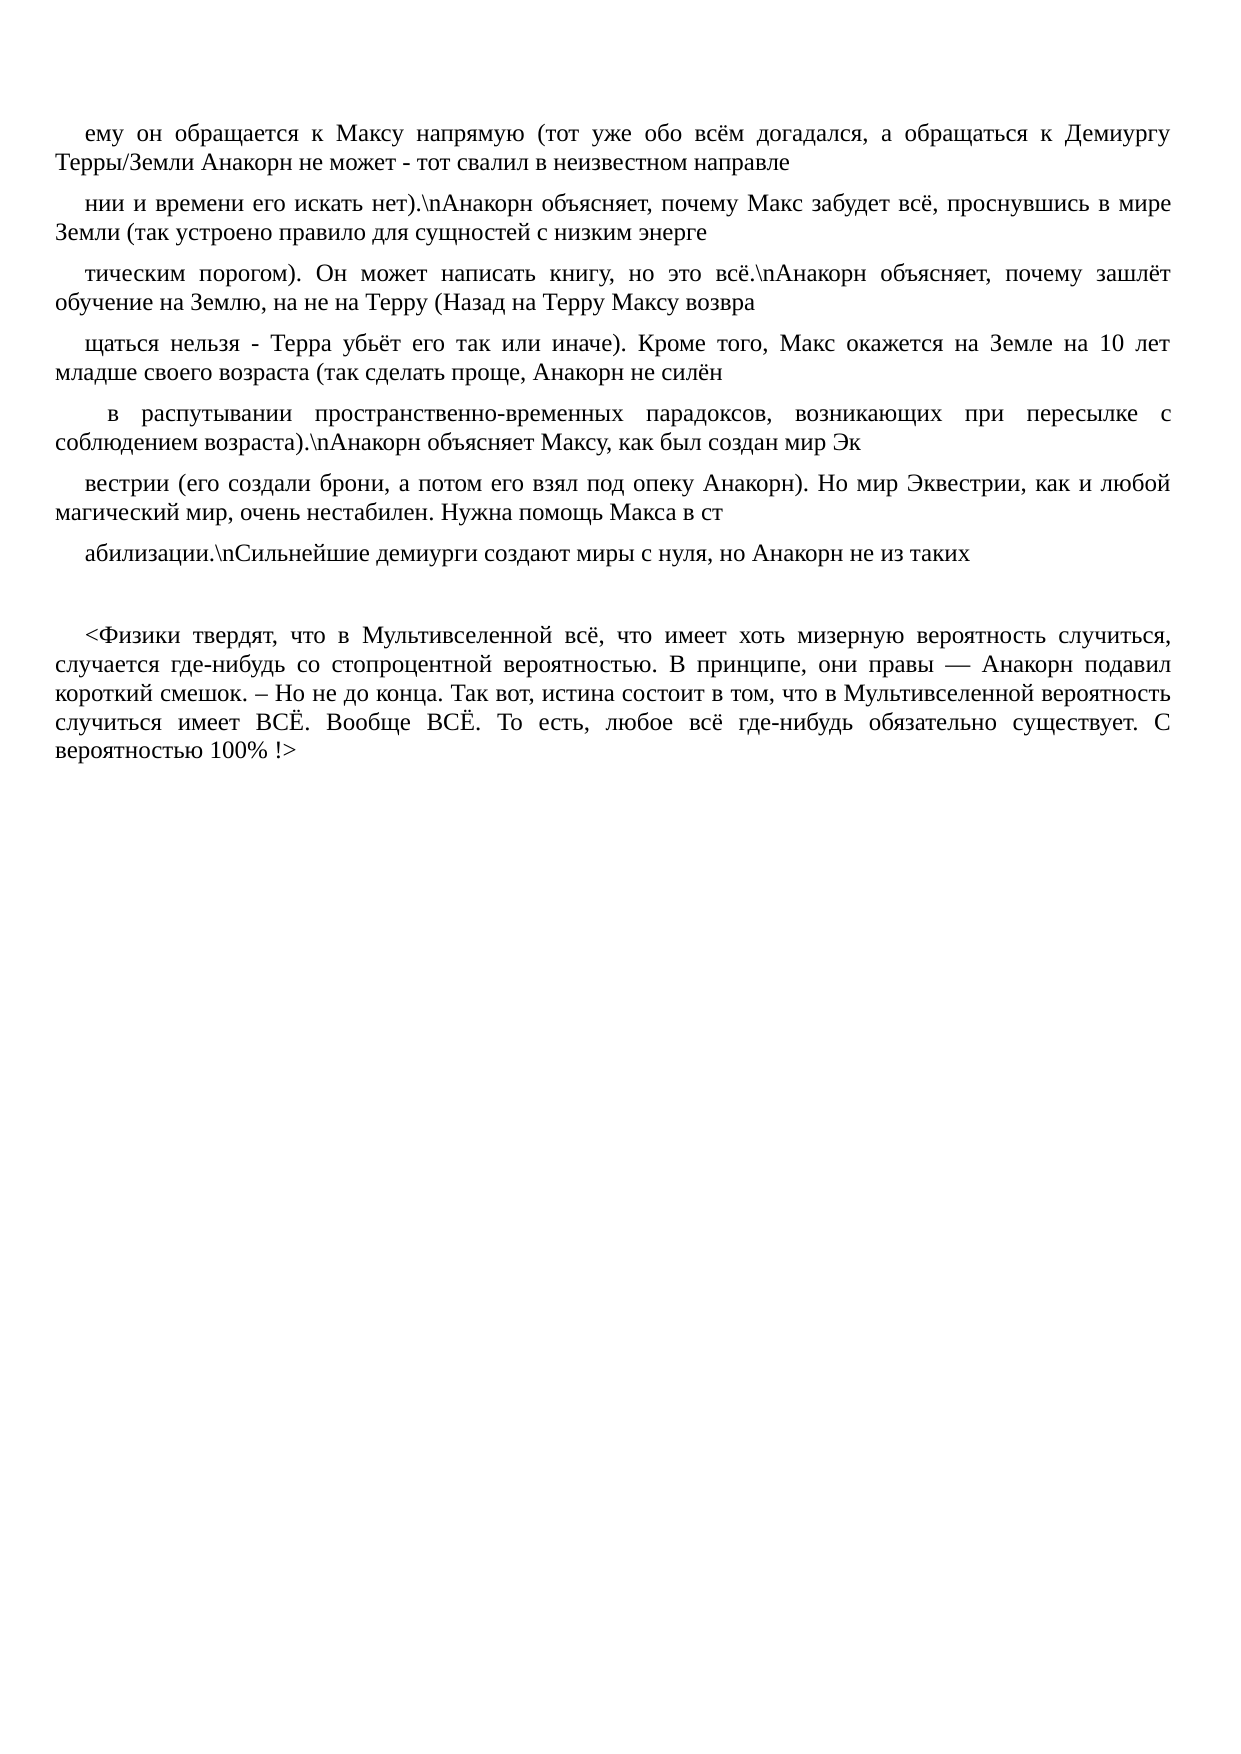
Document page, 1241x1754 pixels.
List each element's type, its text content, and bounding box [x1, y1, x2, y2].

text вестрии (его создали брони, а потом его взял под опеку Анакорн). Но мир Эквестрии, как и любой магический мир, очень нестабилен. Нужна помощь Макса в ст [55, 468, 1172, 526]
text ему он обращается к Максу напрямую (тот уже обо всём догадался, а обращаться к Демиургу Терры/Земли Анакорн не может - тот свалил в неизвестном направле [55, 118, 1172, 176]
text абилизации.\nСильнейшие демиурги создают миры с нуля, но Анакорн не из таких [55, 538, 1172, 567]
text <Физики твердят, что в Мультивселенной всё, что имеет хоть мизерную вероятность случиться, случается где-нибудь со стопроцентной вероятностью. В принципе, они правы — Анакорн подавил короткий смешок. – Но не до конца. Так вот, истина состоит в том, что в Мультивселенной вероятность случиться имеет ВСЁ. Вообще ВСЁ. То есть, любое всё где-нибудь обязательно существует. С вероятностью 100% !> [55, 621, 1172, 764]
text тическим порогом). Он может написать книгу, но это всё.\nАнакорн объясняет, почему зашлёт обучение на Землю, на не на Терру (Назад на Терру Максу возвра [55, 258, 1172, 316]
text в распутывании пространственно-временных парадоксов, возникающих при пересылке с соблюдением возраста).\nАнакорн объясняет Максу, как был создан мир Эк [55, 398, 1172, 456]
text щаться нельзя - Терра убьёт его так или иначе). Кроме того, Макс окажется на Земле на 10 лет младше своего возраста (так сделать проще, Анакорн не силён [55, 328, 1172, 386]
text нии и времени его искать нет).\nАнакорн объясняет, почему Макс забудет всё, проснувшись в мире Земли (так устроено правило для сущностей с низким энерге [55, 188, 1172, 246]
